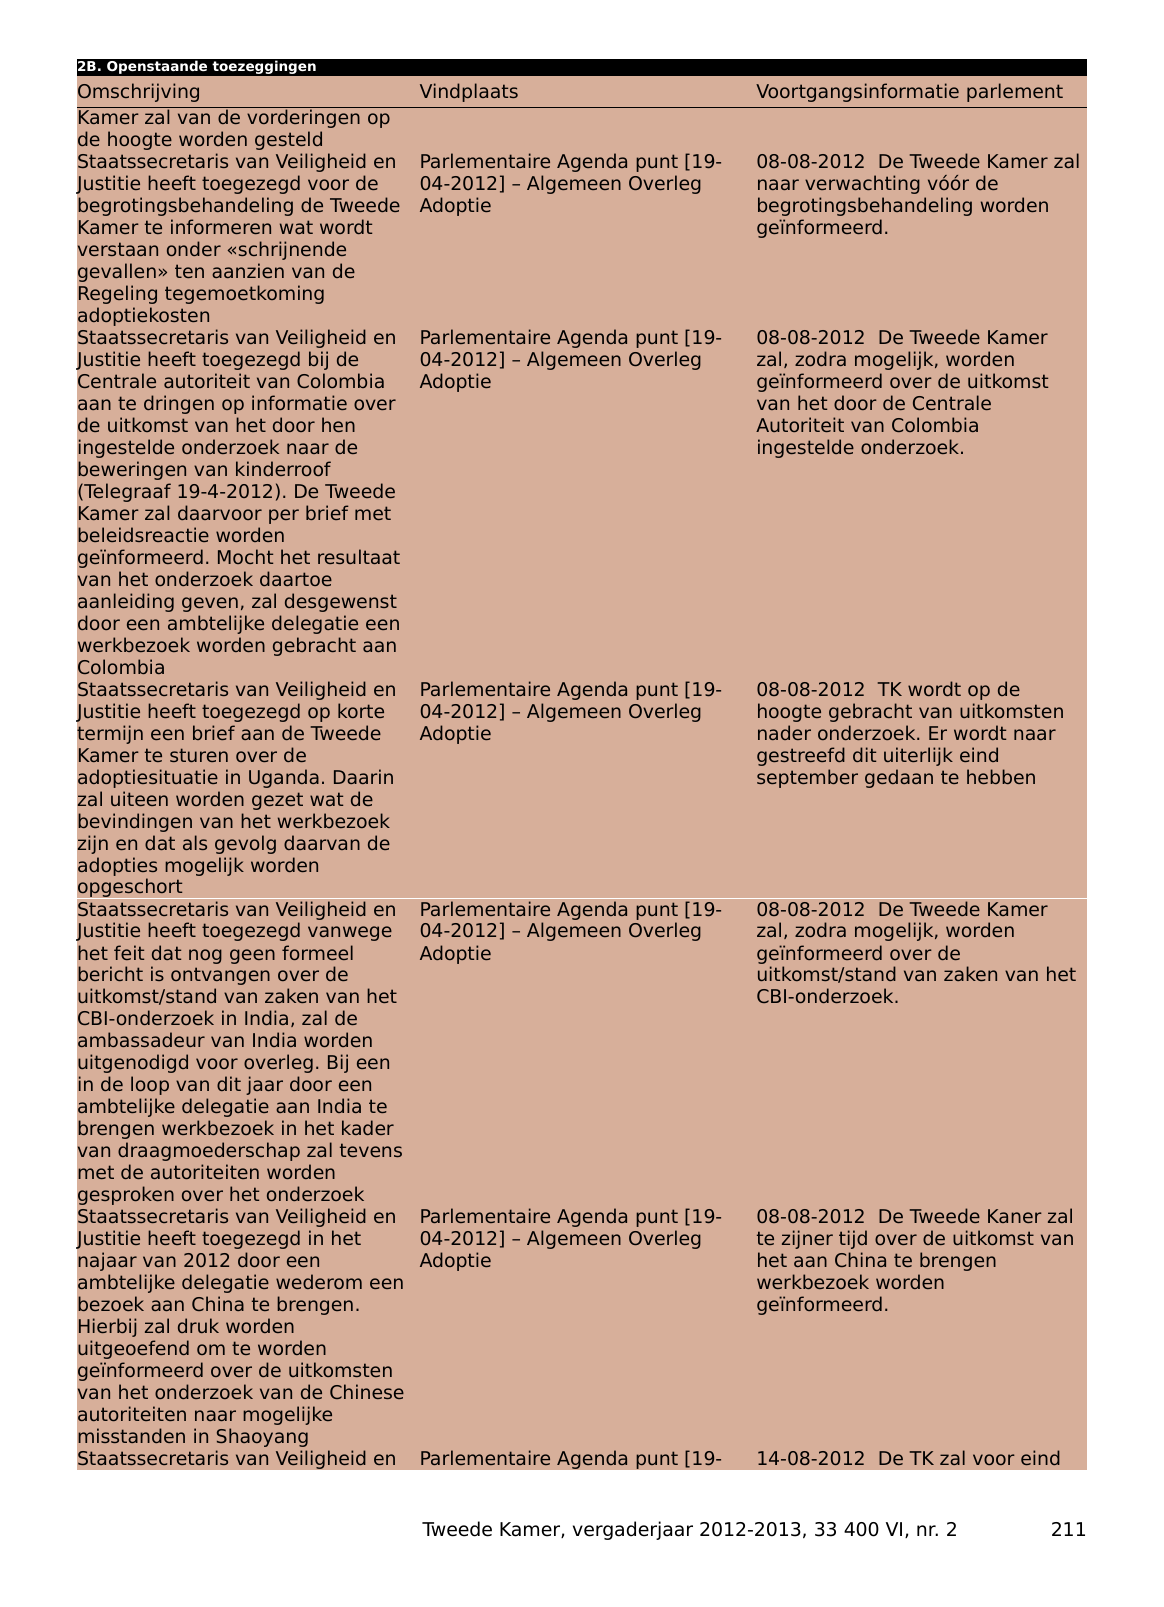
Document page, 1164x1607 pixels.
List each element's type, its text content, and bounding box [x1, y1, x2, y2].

table_cell 14-08-2012 De TK zal voor eind [750, 1448, 1087, 1470]
table_cell Staatssecretaris van Veiligheid en Justitie heeft toegezegd voor de begrotingsbehandeling de Tweede Kamer te informeren wat wordt verstaan onder «schrijnende gevallen» ten aanzien van de Regeling tegemoetkoming adoptiekosten [77, 151, 413, 327]
table_cell 08-08-2012 De Tweede Kamer zal, zodra mogelijk, worden geïnformeerd over de uitkomst van het door de Centrale Autoriteit van Colombia ingestelde onderzoek. [750, 327, 1087, 679]
table_cell Staatssecretaris van Veiligheid en Justitie heeft toegezegd bij de Centrale autoriteit van Colombia aan te dringen op informatie over de uitkomst van het door hen ingestelde onderzoek naar de beweringen van kinderroof (Telegraaf 19-4-2012). De Tweede Kamer zal daarvoor per brief met beleidsreactie worden geïnformeerd. Mocht het resultaat van het onderzoek daartoe aanleiding geven, zal desgewenst door een ambtelijke delegatie een werkbezoek worden gebracht aan Colombia [77, 327, 413, 679]
table_cell 08-08-2012 De Tweede Kamer zal, zodra mogelijk, worden geïnformeerd over de uitkomst/stand van zaken van het CBI-onderzoek. [750, 899, 1087, 1206]
table_cell [413, 108, 750, 151]
table_cell Parlementaire Agenda punt [19-04-2012] – Algemeen Overleg Adoptie [413, 899, 750, 1206]
table_cell Parlementaire Agenda punt [19-04-2012] – Algemeen Overleg Adoptie [413, 1206, 750, 1448]
table_cell Vindplaats [413, 76, 750, 107]
table_header 2B. Openstaande toezeggingen [77, 59, 1087, 75]
table_cell Staatssecretaris van Veiligheid en Justitie heeft toegezegd in het najaar van 2012 door een ambtelijke delegatie wederom een bezoek aan China te brengen. Hierbij zal druk worden uitgeoefend om te worden geïnformeerd over de uitkomsten van het onderzoek van de Chinese autoriteiten naar mogelijke misstanden in Shaoyang [77, 1206, 413, 1448]
table_cell Parlementaire Agenda punt [19-04-2012] – Algemeen Overleg Adoptie [413, 679, 750, 898]
table_cell Parlementaire Agenda punt [19- [413, 1448, 750, 1470]
table_cell Omschrijving [77, 76, 413, 107]
table_cell 08-08-2012 De Tweede Kamer zal naar verwachting vóór de begrotingsbehandeling worden geïnformeerd. [750, 151, 1087, 327]
table_cell Parlementaire Agenda punt [19-04-2012] – Algemeen Overleg Adoptie [413, 151, 750, 327]
table_cell Parlementaire Agenda punt [19-04-2012] – Algemeen Overleg Adoptie [413, 327, 750, 679]
table_cell Kamer zal van de vorderingen op de hoogte worden gesteld [77, 108, 413, 151]
table_cell Staatssecretaris van Veiligheid en [77, 1448, 413, 1470]
table_cell Staatssecretaris van Veiligheid en Justitie heeft toegezegd op korte termijn een brief aan de Tweede Kamer te sturen over de adoptiesituatie in Uganda. Daarin zal uiteen worden gezet wat de bevindingen van het werkbezoek zijn en dat als gevolg daarvan de adopties mogelijk worden opgeschort [77, 679, 413, 898]
table_cell Staatssecretaris van Veiligheid en Justitie heeft toegezegd vanwege het feit dat nog geen formeel bericht is ontvangen over de uitkomst/stand van zaken van het CBI-onderzoek in India, zal de ambassadeur van India worden uitgenodigd voor overleg. Bij een in de loop van dit jaar door een ambtelijke delegatie aan India te brengen werkbezoek in het kader van draagmoederschap zal tevens met de autoriteiten worden gesproken over het onderzoek [77, 899, 413, 1206]
table_cell 08-08-2012 De Tweede Kaner zal te zijner tijd over de uitkomst van het aan China te brengen werkbezoek worden geïnformeerd. [750, 1206, 1087, 1448]
table_cell Voortgangsinformatie parlement [750, 76, 1087, 107]
table_cell 08-08-2012 TK wordt op de hoogte gebracht van uitkomsten nader onderzoek. Er wordt naar gestreefd dit uiterlijk eind september gedaan te hebben [750, 679, 1087, 898]
table_cell [750, 108, 1087, 151]
